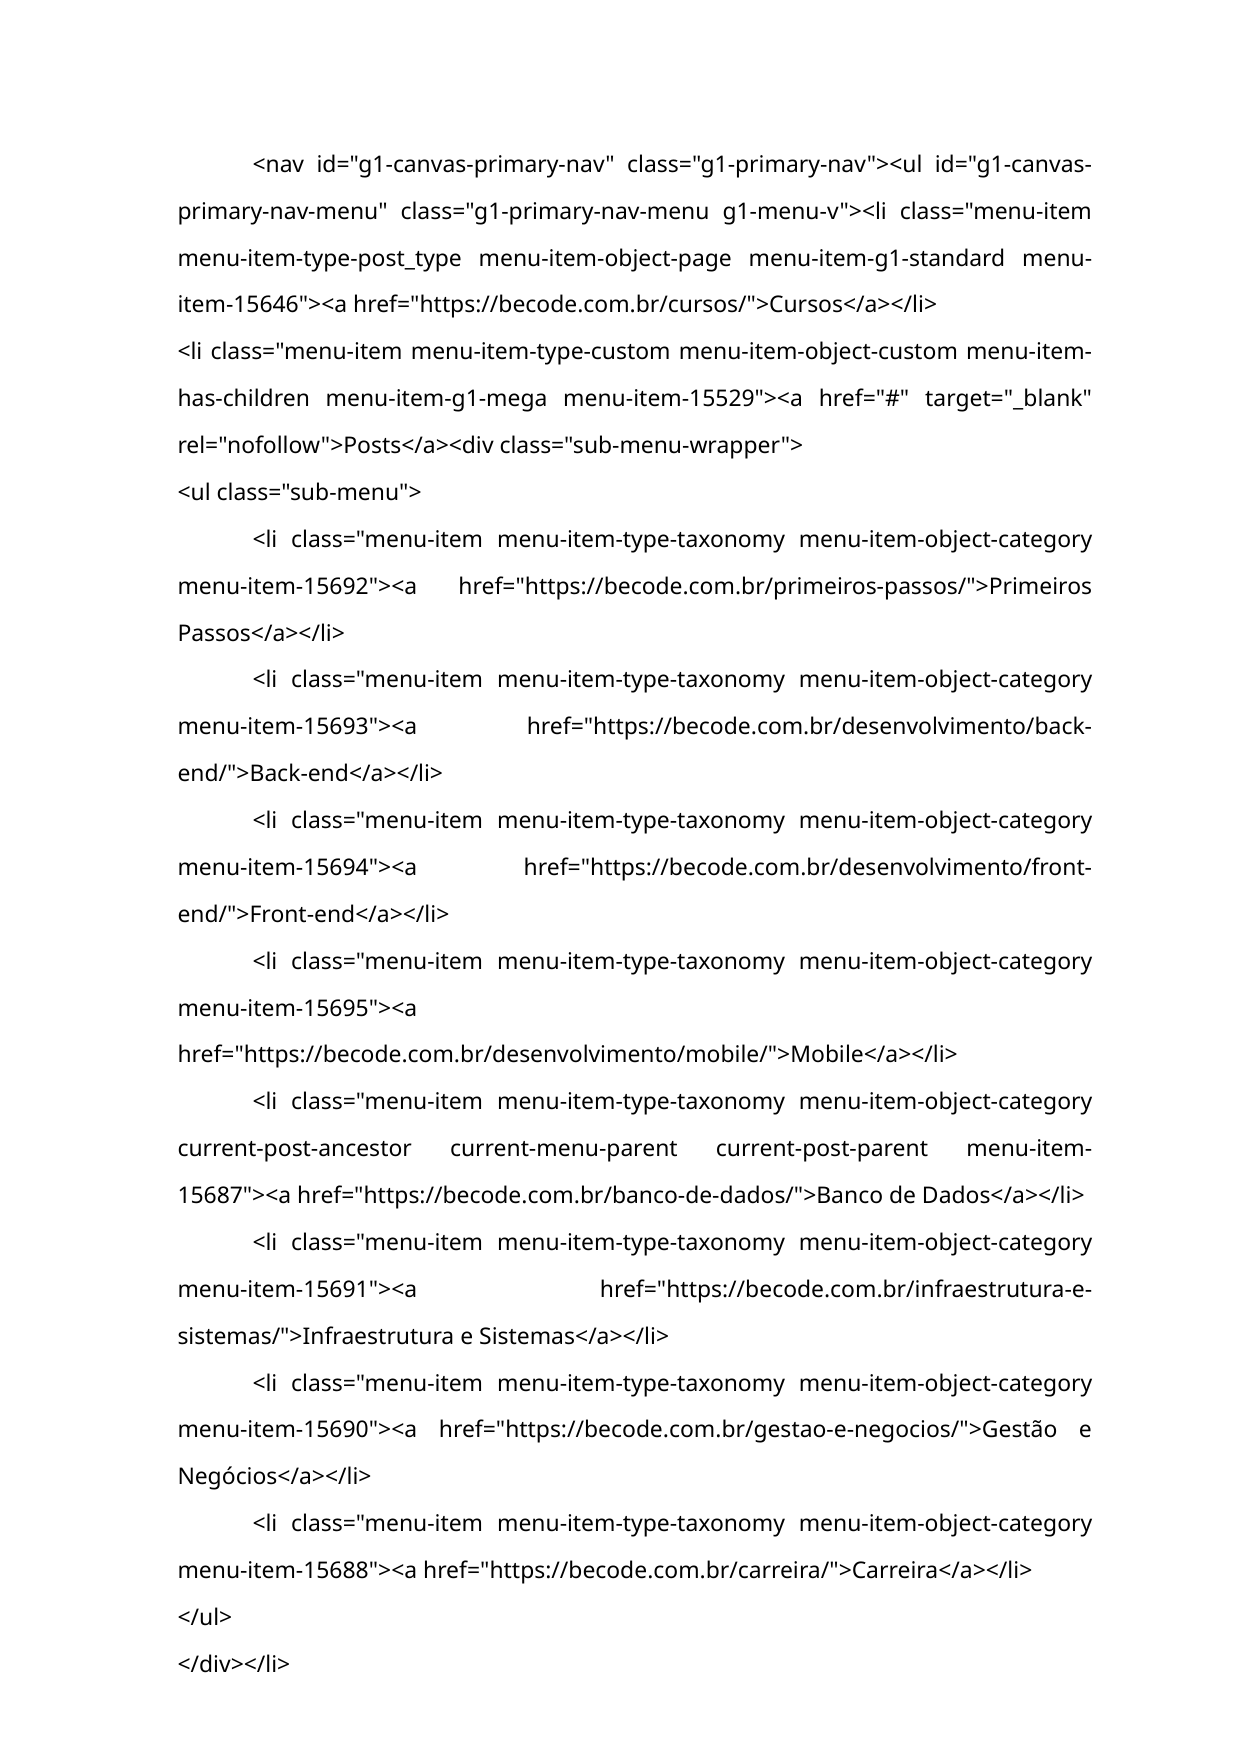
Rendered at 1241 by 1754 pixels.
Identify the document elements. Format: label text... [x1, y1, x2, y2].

text <li class="menu-item menu-item-type-taxonomy menu-item-object-category menu-item-15690"><a href="https://becode.com.br/gestao-e-negocios/">Gestão e Negócios</a></li> [177, 1366, 1092, 1491]
text <li class="menu-item menu-item-type-custom menu-item-object-custom menu-item-has-children menu-item-g1-mega menu-item-15529"><a href="#" target="_blank" rel="nofollow">Posts</a><div class="sub-menu-wrapper"> [177, 335, 1092, 460]
text <li class="menu-item menu-item-type-taxonomy menu-item-object-category menu-item-15691"><a href="https://becode.com.br/infraestrutura-e-sistemas/">Infraestrutura e Sistemas</a></li> [177, 1226, 1092, 1351]
text <li class="menu-item menu-item-type-taxonomy menu-item-object-category menu-item-15688"><a href="https://becode.com.br/carreira/">Carreira</a></li> [177, 1507, 1092, 1585]
text </ul> [177, 1601, 1092, 1632]
text <ul class="sub-menu"> [177, 476, 1092, 507]
text <li class="menu-item menu-item-type-taxonomy menu-item-object-category menu-item-15693"><a href="https://becode.com.br/desenvolvimento/back-end/">Back-end</a></li> [177, 663, 1092, 788]
text <li class="menu-item menu-item-type-taxonomy menu-item-object-category menu-item-15692"><a href="https://becode.com.br/primeiros-passos/">Primeiros Passos</a></li> [177, 523, 1092, 648]
text <li class="menu-item menu-item-type-taxonomy menu-item-object-category menu-item-15694"><a href="https://becode.com.br/desenvolvimento/front-end/">Front-end</a></li> [177, 804, 1092, 929]
text <nav id="g1-canvas-primary-nav" class="g1-primary-nav"><ul id="g1-canvas-primary-nav-menu" class="g1-primary-nav-menu g1-menu-v"><li class="menu-item menu-item-type-post_type menu-item-object-page menu-item-g1-standard menu-item-15646"><a href="https://becode.com.br/cursos/">Cursos</a></li> [177, 148, 1092, 319]
text <li class="menu-item menu-item-type-taxonomy menu-item-object-category menu-item-15695"><a href="https://becode.com.br/desenvolvimento/mobile/">Mobile</a></li> [177, 944, 1092, 1069]
text <li class="menu-item menu-item-type-taxonomy menu-item-object-category current-post-ancestor current-menu-parent current-post-parent menu-item-15687"><a href="https://becode.com.br/banco-de-dados/">Banco de Dados</a></li> [177, 1085, 1092, 1210]
text </div></li> [177, 1648, 1092, 1679]
